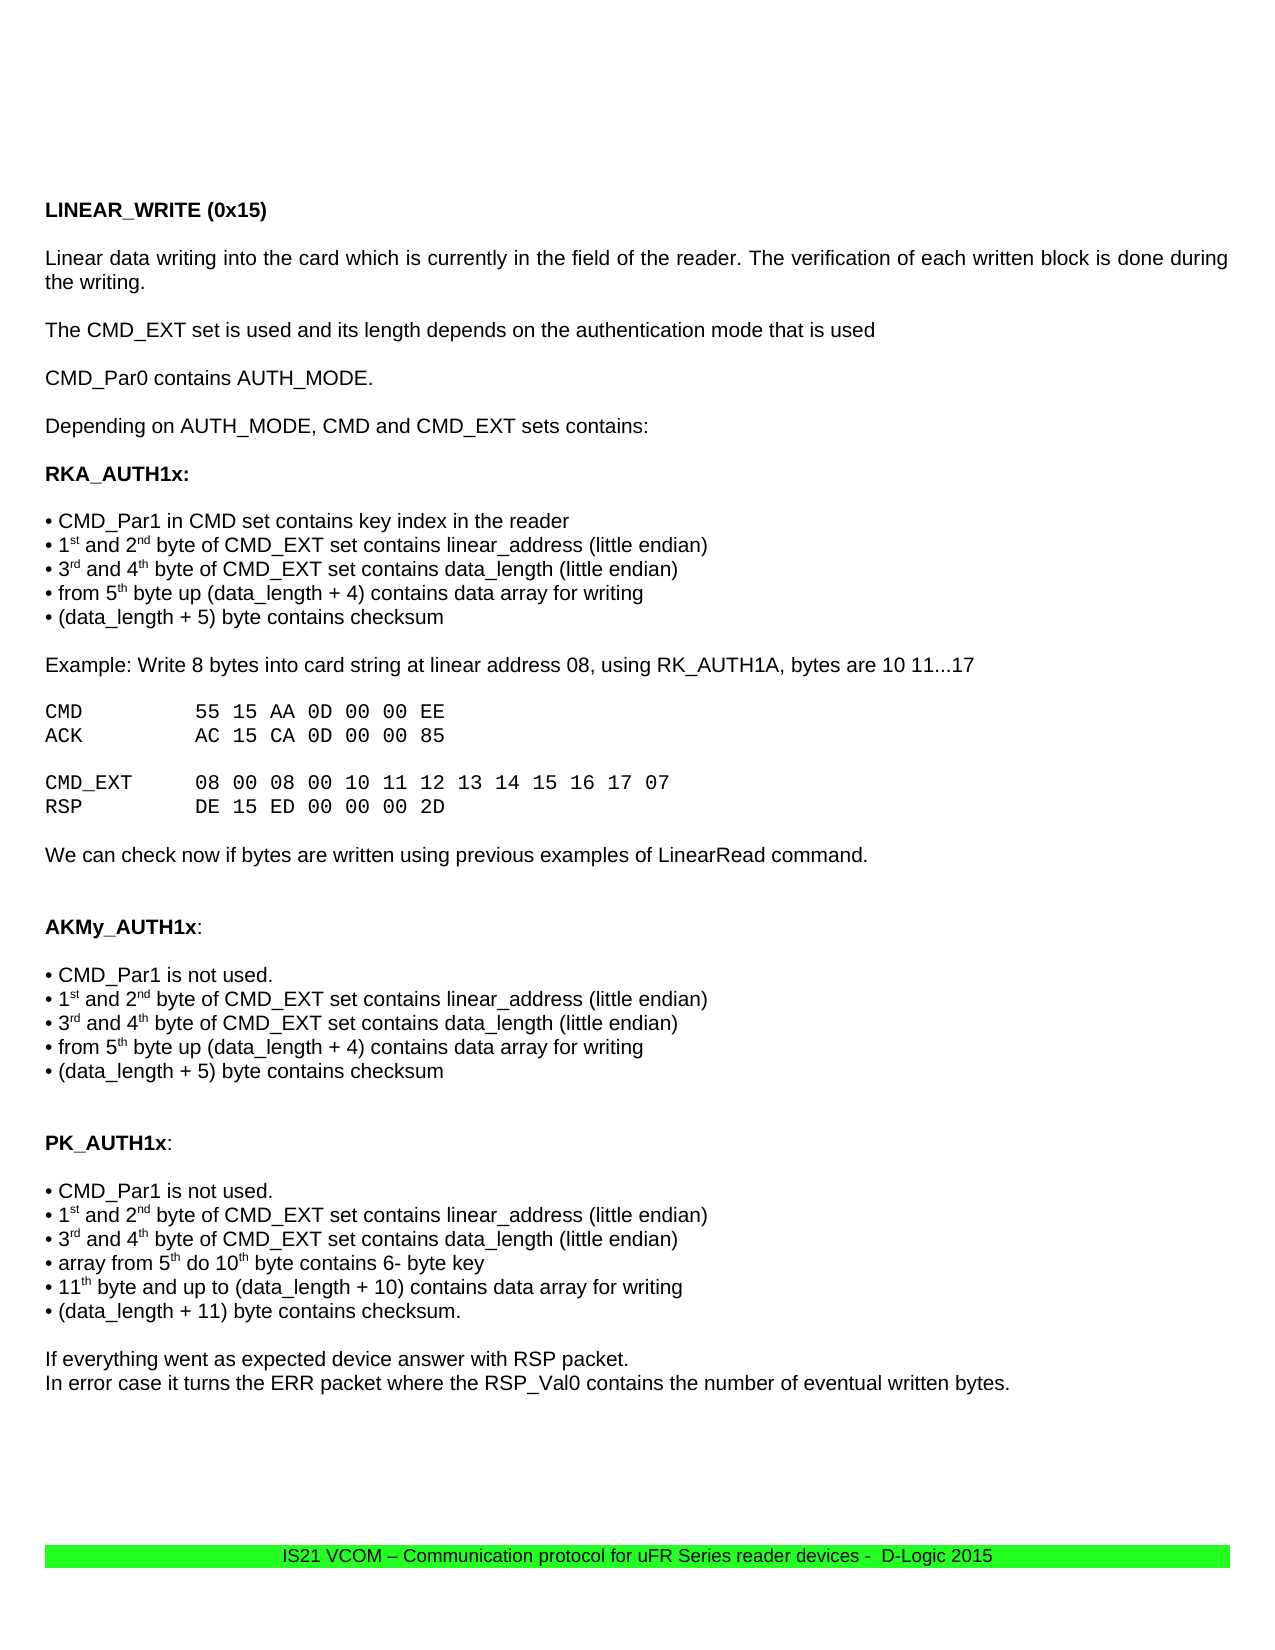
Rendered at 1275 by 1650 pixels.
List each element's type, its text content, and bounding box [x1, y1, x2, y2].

text CMD_Par0 contains AUTH_MODE. [45, 366, 1230, 389]
text • 3rd and 4th byte of CMD_EXT set contains data_length (little endian) [45, 1011, 1230, 1035]
text • CMD_Par1 is not used. [45, 963, 1230, 987]
text We can check now if bytes are written using previous examples of LinearRead command. [45, 843, 1230, 867]
text CMD 55 15 AA 0D 00 00 EE [45, 701, 1230, 725]
text If everything went as expected device answer with RSP packet. [45, 1346, 1230, 1370]
text • 1st and 2nd byte of CMD_EXT set contains linear_address (little endian) [45, 1203, 1230, 1227]
text • array from 5th do 10th byte contains 6- byte key [45, 1251, 1230, 1274]
text Linear data writing into the card which is currently in the field of the reader. The verification of each written block is done during the writing. [45, 246, 1230, 294]
text Example: Write 8 bytes into card string at linear address 08, using RK_AUTH1A, bytes are 10 11...17 [45, 653, 1230, 677]
text RKA_AUTH1x: [45, 461, 1230, 485]
text • CMD_Par1 in CMD set contains key index in the reader [45, 509, 1230, 533]
text • from 5th byte up (data_length + 4) contains data array for writing [45, 581, 1230, 605]
text ACK AC 15 CA 0D 00 00 85 [45, 725, 1230, 748]
text CMD_EXT 08 00 08 00 10 11 12 13 14 15 16 17 07 [45, 772, 1230, 796]
text • 11th byte and up to (data_length + 10) contains data array for writing [45, 1274, 1230, 1298]
text • (data_length + 5) byte contains checksum [45, 1059, 1230, 1083]
text RSP DE 15 ED 00 00 00 2D [45, 796, 1230, 819]
text AKMy_AUTH1x: [45, 915, 1230, 939]
text • (data_length + 11) byte contains checksum. [45, 1298, 1230, 1322]
text • 3rd and 4th byte of CMD_EXT set contains data_length (little endian) [45, 557, 1230, 581]
text • 1st and 2nd byte of CMD_EXT set contains linear_address (little endian) [45, 533, 1230, 557]
text • CMD_Par1 is not used. [45, 1179, 1230, 1203]
text The CMD_EXT set is used and its length depends on the authentication mode that is used [45, 318, 1230, 342]
text • (data_length + 5) byte contains checksum [45, 605, 1230, 629]
text • 1st and 2nd byte of CMD_EXT set contains linear_address (little endian) [45, 987, 1230, 1011]
text In error case it turns the ERR packet where the RSP_Val0 contains the number of eventual written bytes. [45, 1370, 1230, 1394]
text PK_AUTH1x: [45, 1131, 1230, 1155]
text • from 5th byte up (data_length + 4) contains data array for writing [45, 1035, 1230, 1059]
text • 3rd and 4th byte of CMD_EXT set contains data_length (little endian) [45, 1227, 1230, 1251]
text LINEAR_WRITE (0x15) [45, 198, 1230, 222]
text Depending on AUTH_MODE, CMD and CMD_EXT sets contains: [45, 413, 1230, 437]
